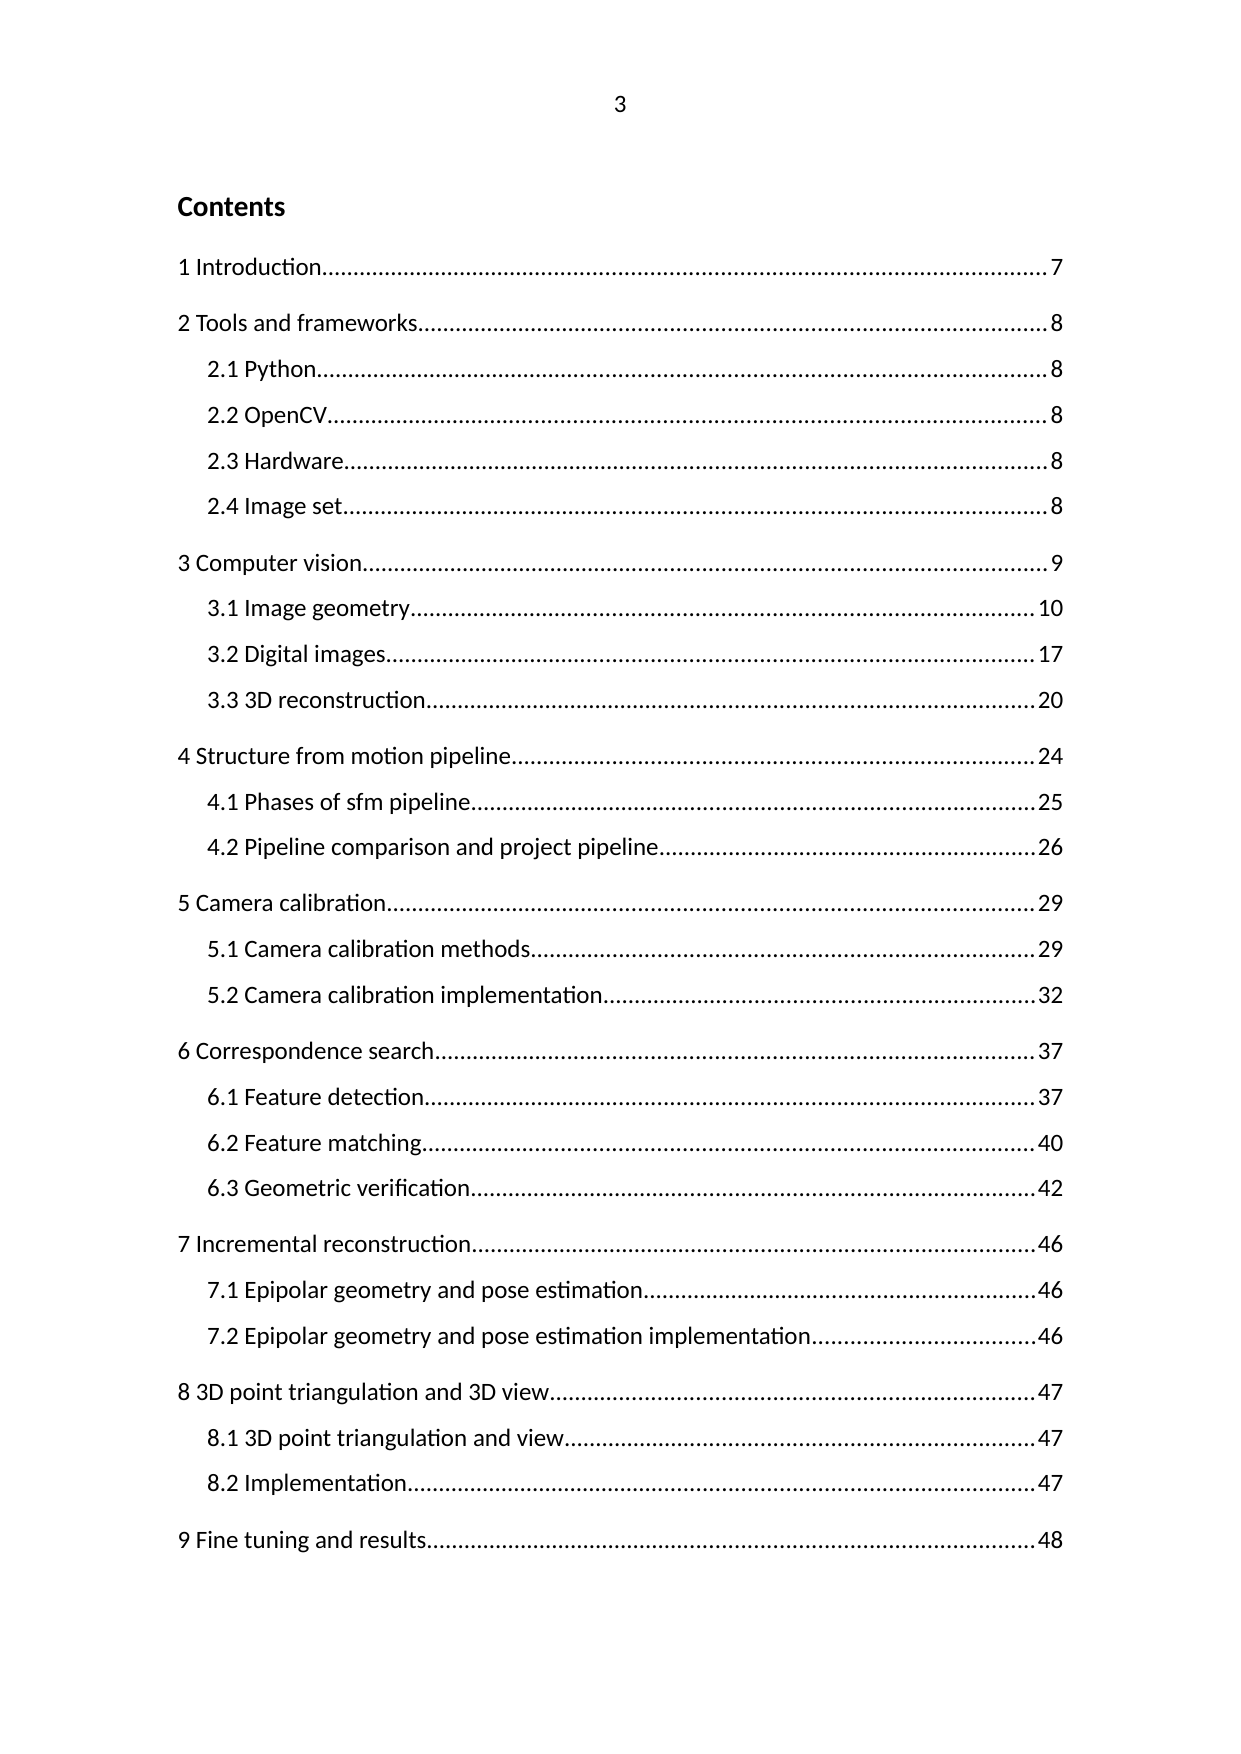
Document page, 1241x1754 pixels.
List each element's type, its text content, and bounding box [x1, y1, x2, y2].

text 4.1 Phases of sfm pipeline 25 [207, 786, 1063, 816]
text 5 Camera calibration 29 [177, 888, 1063, 918]
text 4 Structure from motion pipeline 24 [177, 740, 1063, 771]
text 1 Introduction 7 [177, 251, 1063, 282]
text 3.1 Image geometry 10 [207, 592, 1063, 623]
text 3.3 3D reconstruction 20 [207, 684, 1063, 714]
text 5.1 Camera calibration methods 29 [207, 933, 1063, 964]
text 2.4 Image set 8 [207, 491, 1063, 521]
text 7.1 Epipolar geometry and pose estimation 46 [207, 1274, 1063, 1305]
text 2 Tools and frameworks 8 [177, 308, 1063, 338]
text 6.2 Feature matching 40 [207, 1127, 1063, 1157]
text 7 Incremental reconstruction 46 [177, 1228, 1063, 1259]
text 6.3 Geometric verification 42 [207, 1172, 1063, 1203]
text Contents [177, 188, 1063, 223]
text 3 Computer vision 9 [177, 547, 1063, 577]
text 7.2 Epipolar geometry and pose estimation implementation 46 [207, 1320, 1063, 1351]
text 2.2 OpenCV 8 [207, 399, 1063, 429]
text 8.1 3D point triangulation and view 47 [207, 1422, 1063, 1452]
text 5.2 Camera calibration implementation 32 [207, 979, 1063, 1009]
text 8 3D point triangulation and 3D view 47 [177, 1376, 1063, 1407]
text 2.3 Hardware 8 [207, 445, 1063, 475]
text 6 Correspondence search 37 [177, 1035, 1063, 1066]
text 4.2 Pipeline comparison and project pipeline 26 [207, 831, 1063, 862]
text 3.2 Digital images 17 [207, 638, 1063, 669]
text 6.1 Feature detection 37 [207, 1081, 1063, 1111]
text 8.2 Implementation 47 [207, 1468, 1063, 1498]
text 9 Fine tuning and results 48 [177, 1524, 1063, 1554]
text 2.1 Python 8 [207, 353, 1063, 384]
